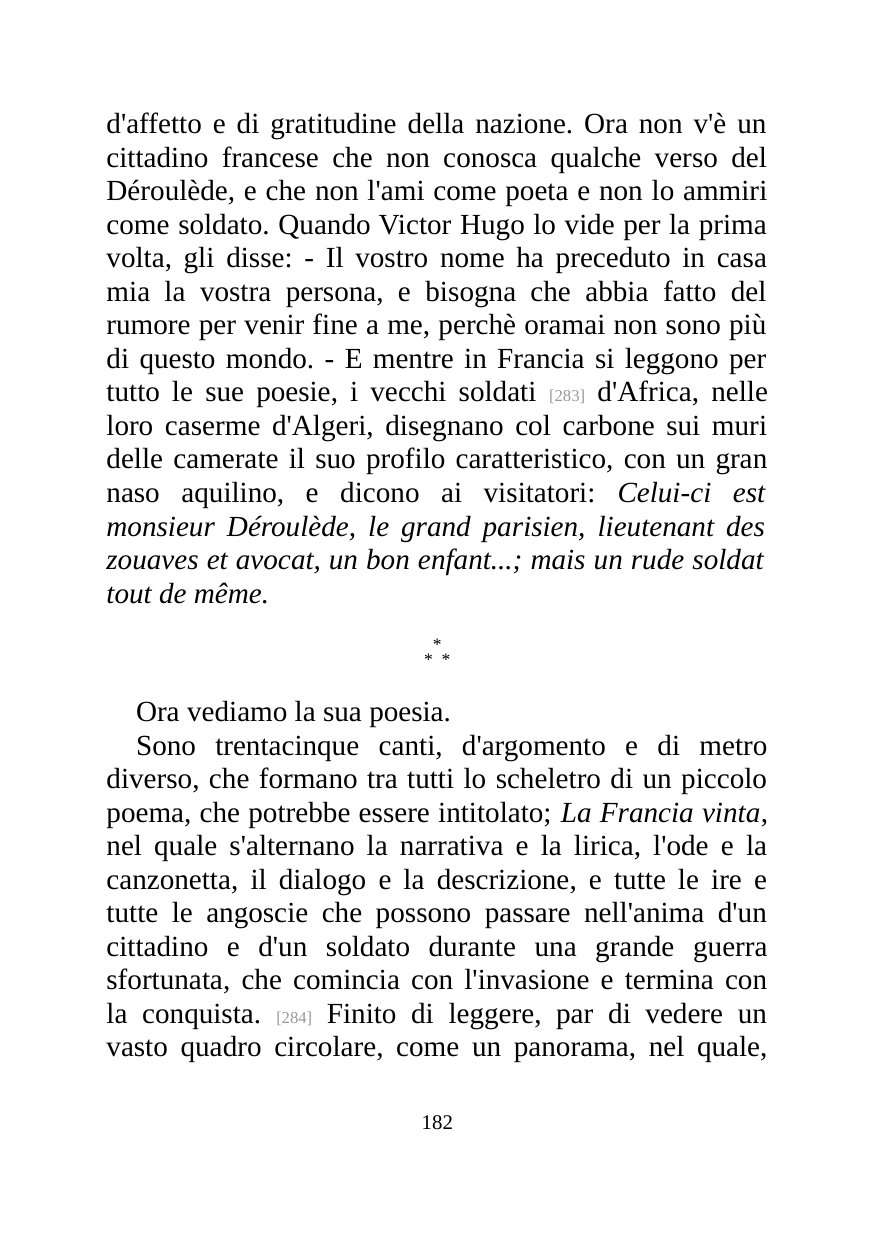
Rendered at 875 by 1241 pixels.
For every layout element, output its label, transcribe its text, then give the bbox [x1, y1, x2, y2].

text Ora vediamo la sua poesia. [106, 694, 768, 728]
text *** [106, 634, 768, 669]
text d'affetto e di gratitudine della nazione. Ora non v'è un cittadino francese che non conosca qualche verso del Déroulède, e che non l'ami come poeta e non lo ammiri come soldato. Quando Victor Hugo lo vide per la prima volta, gli disse: - Il vostro nome ha preceduto in casa mia la vostra persona, e bisogna che abbia fatto del rumore per venir fine a me, perchè oramai non sono più di questo mondo. - E mentre in Francia si leggono per tutto le sue poesie, i vecchi soldati [283] d'Africa, nelle loro caserme d'Algeri, disegnano col carbone sui muri delle camerate il suo profilo caratteristico, con un gran naso aquilino, e dicono ai visitatori: Celui-ci est monsieur Déroulède, le grand parisien, lieutenant des zouaves et avocat, un bon enfant...; mais un rude soldat tout de même. [106, 106, 768, 609]
text Sono trentacinque canti, d'argomento e di metro diverso, che formano tra tutti lo scheletro di un piccolo poema, che potrebbe essere intitolato; La Francia vinta, nel quale s'alternano la narrativa e la lirica, l'ode e la canzonetta, il dialogo e la descrizione, e tutte le ire e tutte le angoscie che possono passare nell'anima d'un cittadino e d'un soldato durante una grande guerra sfortunata, che comincia con l'invasione e termina con la conquista. [284] Finito di leggere, par di vedere un vasto quadro circolare, come un panorama, nel quale, [106, 728, 768, 1063]
